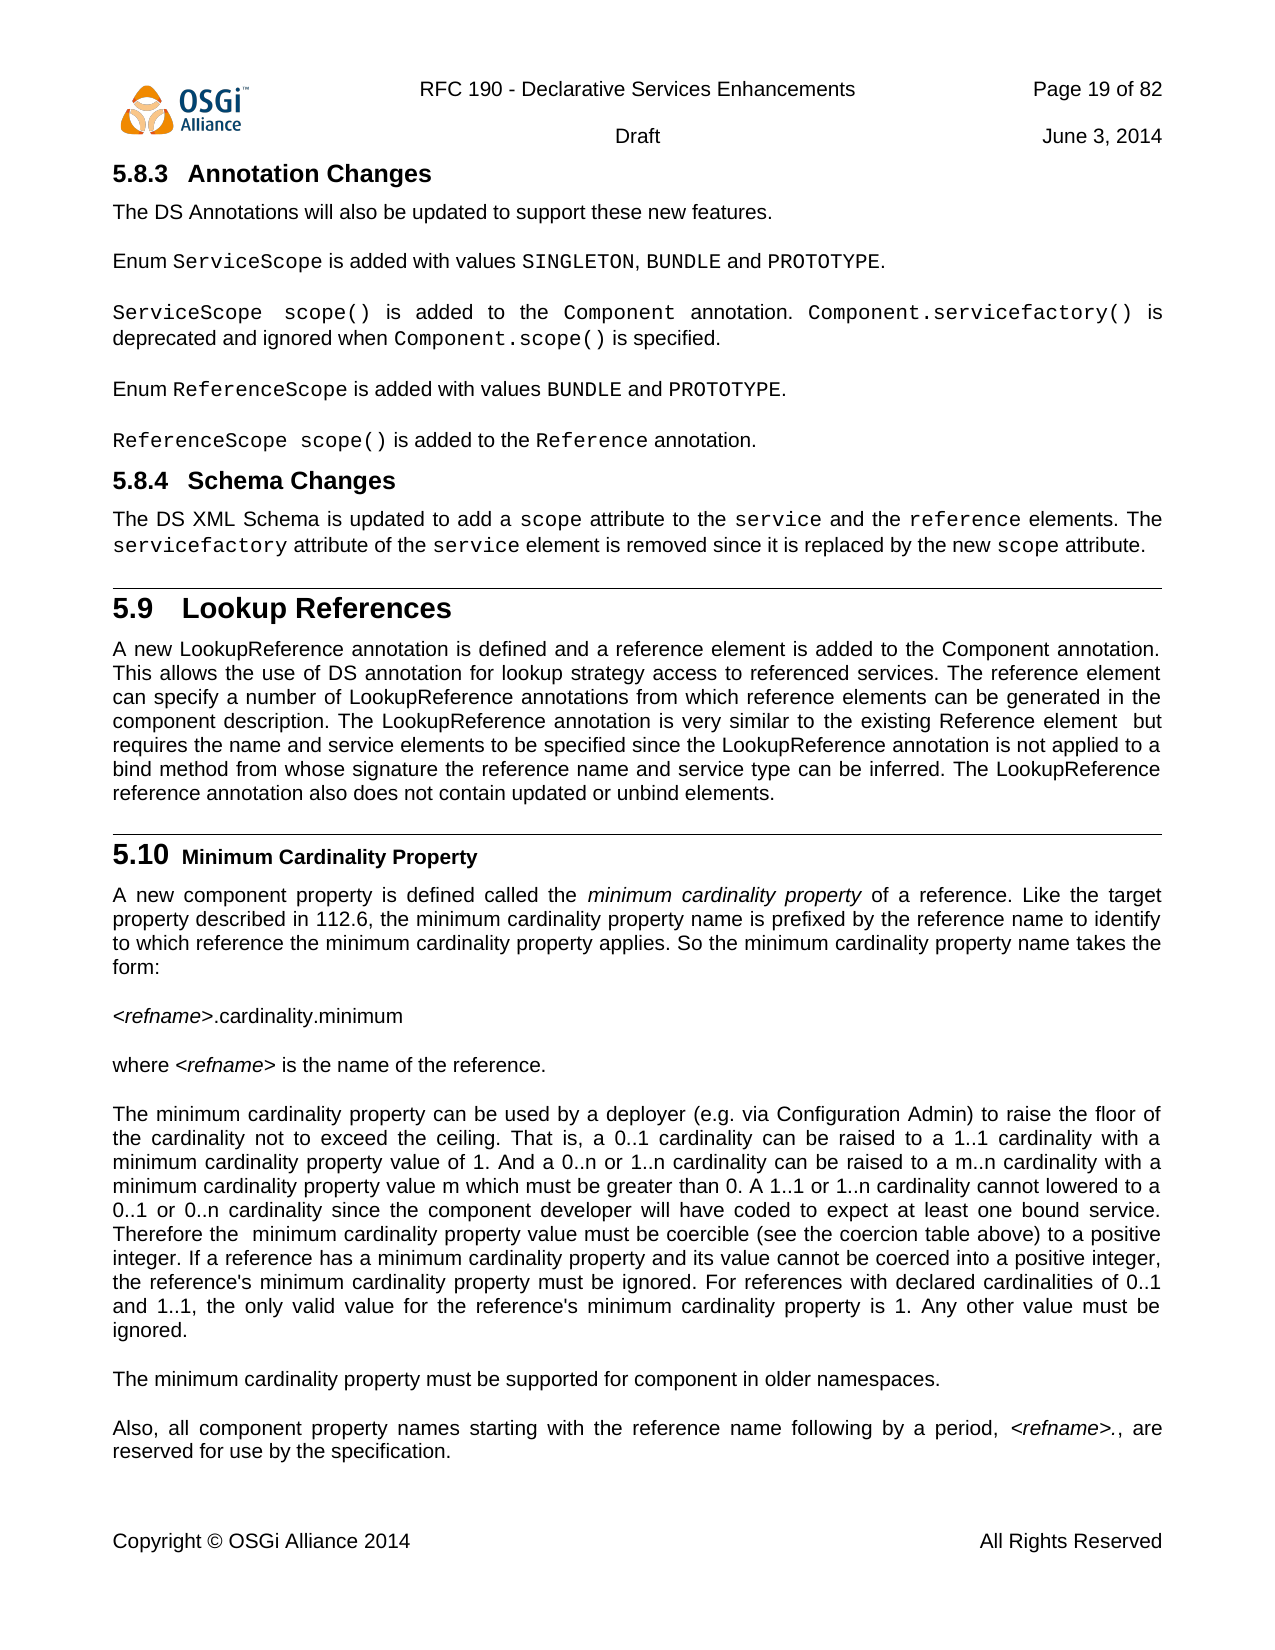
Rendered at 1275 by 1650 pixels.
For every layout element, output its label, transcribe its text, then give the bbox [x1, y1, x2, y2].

text A new component property is defined called the minimum cardinality property of a reference. Like the target property described in 112.6, the minimum cardinality property name is prefixed by the reference name to identify to which reference the minimum cardinality property applies. So the minimum cardinality property name takes the form: [112, 883, 1162, 979]
subtitle Minimum Cardinality Property [112, 835, 1162, 871]
text A new LookupReference annotation is defined and a reference element is added to the Component annotation. This allows the use of DS annotation for lookup strategy access to referenced services. The reference element can specify a number of LookupReference annotations from which reference elements can be generated in the component description. The LookupReference annotation is very similar to the existing Reference element but requires the name and service elements to be specified since the LookupReference annotation is not applied to a bind method from whose signature the reference name and service type can be inferred. The LookupReference reference annotation also does not contain updated or unbind elements. [112, 637, 1162, 805]
text The minimum cardinality property can be used by a deployer (e.g. via Configuration Admin) to raise the floor of the cardinality not to exceed the ceiling. That is, a 0..1 cardinality can be raised to a 1..1 cardinality with a minimum cardinality property value of 1. And a 0..n or 1..n cardinality can be raised to a m..n cardinality with a minimum cardinality property value m which must be greater than 0. A 1..1 or 1..n cardinality cannot lowered to a 0..1 or 0..n cardinality since the component developer will have coded to expect at least one bound service. Therefore the minimum cardinality property value must be coercible (see the coercion table above) to a positive integer. If a reference has a minimum cardinality property and its value cannot be coerced into a positive integer, the reference's minimum cardinality property must be ignored. For references with declared cardinalities of 0..1 and 1..1, the only valid value for the reference's minimum cardinality property is 1. Any other value must be ignored. [112, 1102, 1162, 1341]
text The minimum cardinality property must be supported for component in older namespaces. [112, 1366, 1162, 1390]
text The DS XML Schema is updated to add a scope attribute to the service and the reference elements. The servicefactory attribute of the service element is removed since it is replaced by the new scope attribute. [112, 507, 1162, 559]
text <refname>.cardinality.minimum [112, 1004, 1162, 1028]
subtitle Lookup References [112, 589, 1162, 624]
text ReferenceScope scope() is added to the Reference annotation. [112, 427, 1162, 453]
text Also, all component property names starting with the reference name following by a period, <refname>., are reserved for use by the specification. [112, 1415, 1162, 1463]
text ServiceScope scope() is added to the Component annotation. Component.servicefactory() is deprecated and ignored when Component.scope() is specified. [112, 300, 1162, 352]
text where <refname> is the name of the reference. [112, 1053, 1162, 1077]
picture [113, 78, 257, 142]
subtitle Annotation Changes [112, 159, 1162, 188]
subtitle Schema Changes [112, 466, 1162, 494]
text Enum ReferenceScope is added with values BUNDLE and PROTOTYPE. [112, 377, 1162, 402]
text Enum ServiceScope is added with values SINGLETON, BUNDLE and PROTOTYPE. [112, 249, 1162, 275]
text The DS Annotations will also be updated to support these new features. [112, 200, 1162, 224]
